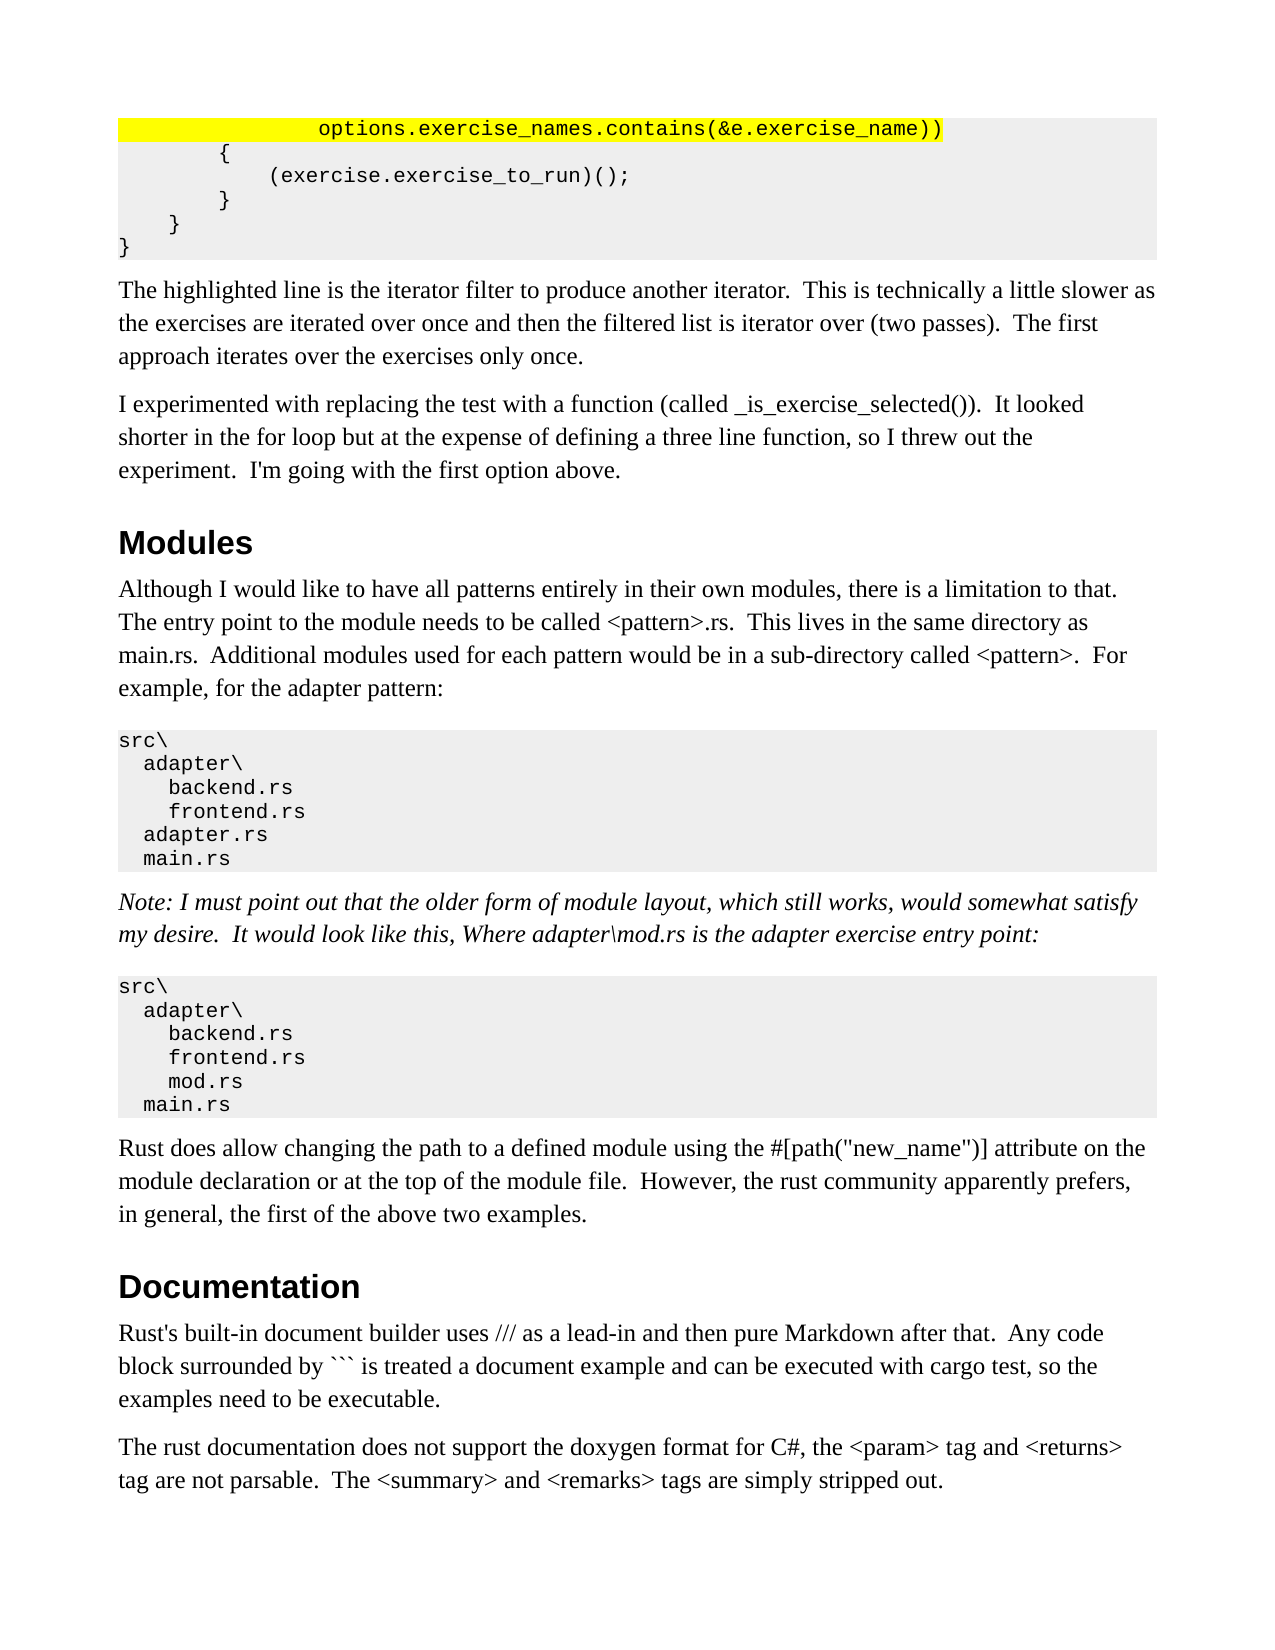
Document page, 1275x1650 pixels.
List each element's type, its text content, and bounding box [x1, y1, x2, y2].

text frontend.rs [118, 801, 1157, 824]
text backend.rs [118, 777, 1157, 801]
text } [118, 189, 1157, 213]
text Note: I must point out that the older form of module layout, which still works, would somewhat satisfy my desire. It would look like this, Where adapter\mod.rs is the adapter exercise entry point: [118, 887, 1157, 948]
text I experimented with replacing the test with a function (called _is_exercise_selected()). It looked shorter in the for loop but at the expense of defining a three line function, so I threw out the experiment. I'm going with the first option above. [118, 389, 1157, 483]
text options.exercise_names.contains(&e.exercise_name)) [118, 118, 1157, 142]
text backend.rs [118, 1023, 1157, 1047]
text adapter.rs [118, 824, 1157, 848]
text mod.rs [118, 1071, 1157, 1094]
subtitle Modules [118, 523, 1157, 562]
text src\ [118, 730, 1157, 753]
text (exercise.exercise_to_run)(); [118, 165, 1157, 189]
subtitle Documentation [118, 1267, 1157, 1306]
text The rust documentation does not support the doxygen format for C#, the <param> tag and <returns> tag are not parsable. The <summary> and <remarks> tags are simply stripped out. [118, 1432, 1157, 1494]
text The highlighted line is the iterator filter to produce another iterator. This is technically a little slower as the exercises are iterated over once and then the filtered list is iterator over (two passes). The first approach iterates over the exercises only once. [118, 275, 1157, 370]
text frontend.rs [118, 1047, 1157, 1071]
text main.rs [118, 848, 1157, 872]
text Rust's built-in document builder uses /// as a lead-in and then pure Markdown after that. Any code block surrounded by ``` is treated a document example and can be executed with cargo test, so the examples need to be executable. [118, 1318, 1157, 1413]
text adapter\ [118, 753, 1157, 777]
text Rust does allow changing the path to a defined module using the #[path("new_name")] attribute on the module declaration or at the top of the module file. However, the rust community apparently prefers, in general, the first of the above two examples. [118, 1133, 1157, 1228]
text src\ [118, 976, 1157, 1000]
text } [118, 236, 1157, 260]
text Although I would like to have all patterns entirely in their own modules, there is a limitation to that. The entry point to the module needs to be called <pattern>.rs. This lives in the same directory as main.rs. Additional modules used for each pattern would be in a sub-directory called <pattern>. For example, for the adapter pattern: [118, 574, 1157, 702]
text } [118, 213, 1157, 236]
text main.rs [118, 1094, 1157, 1118]
text { [118, 142, 1157, 165]
text adapter\ [118, 1000, 1157, 1023]
